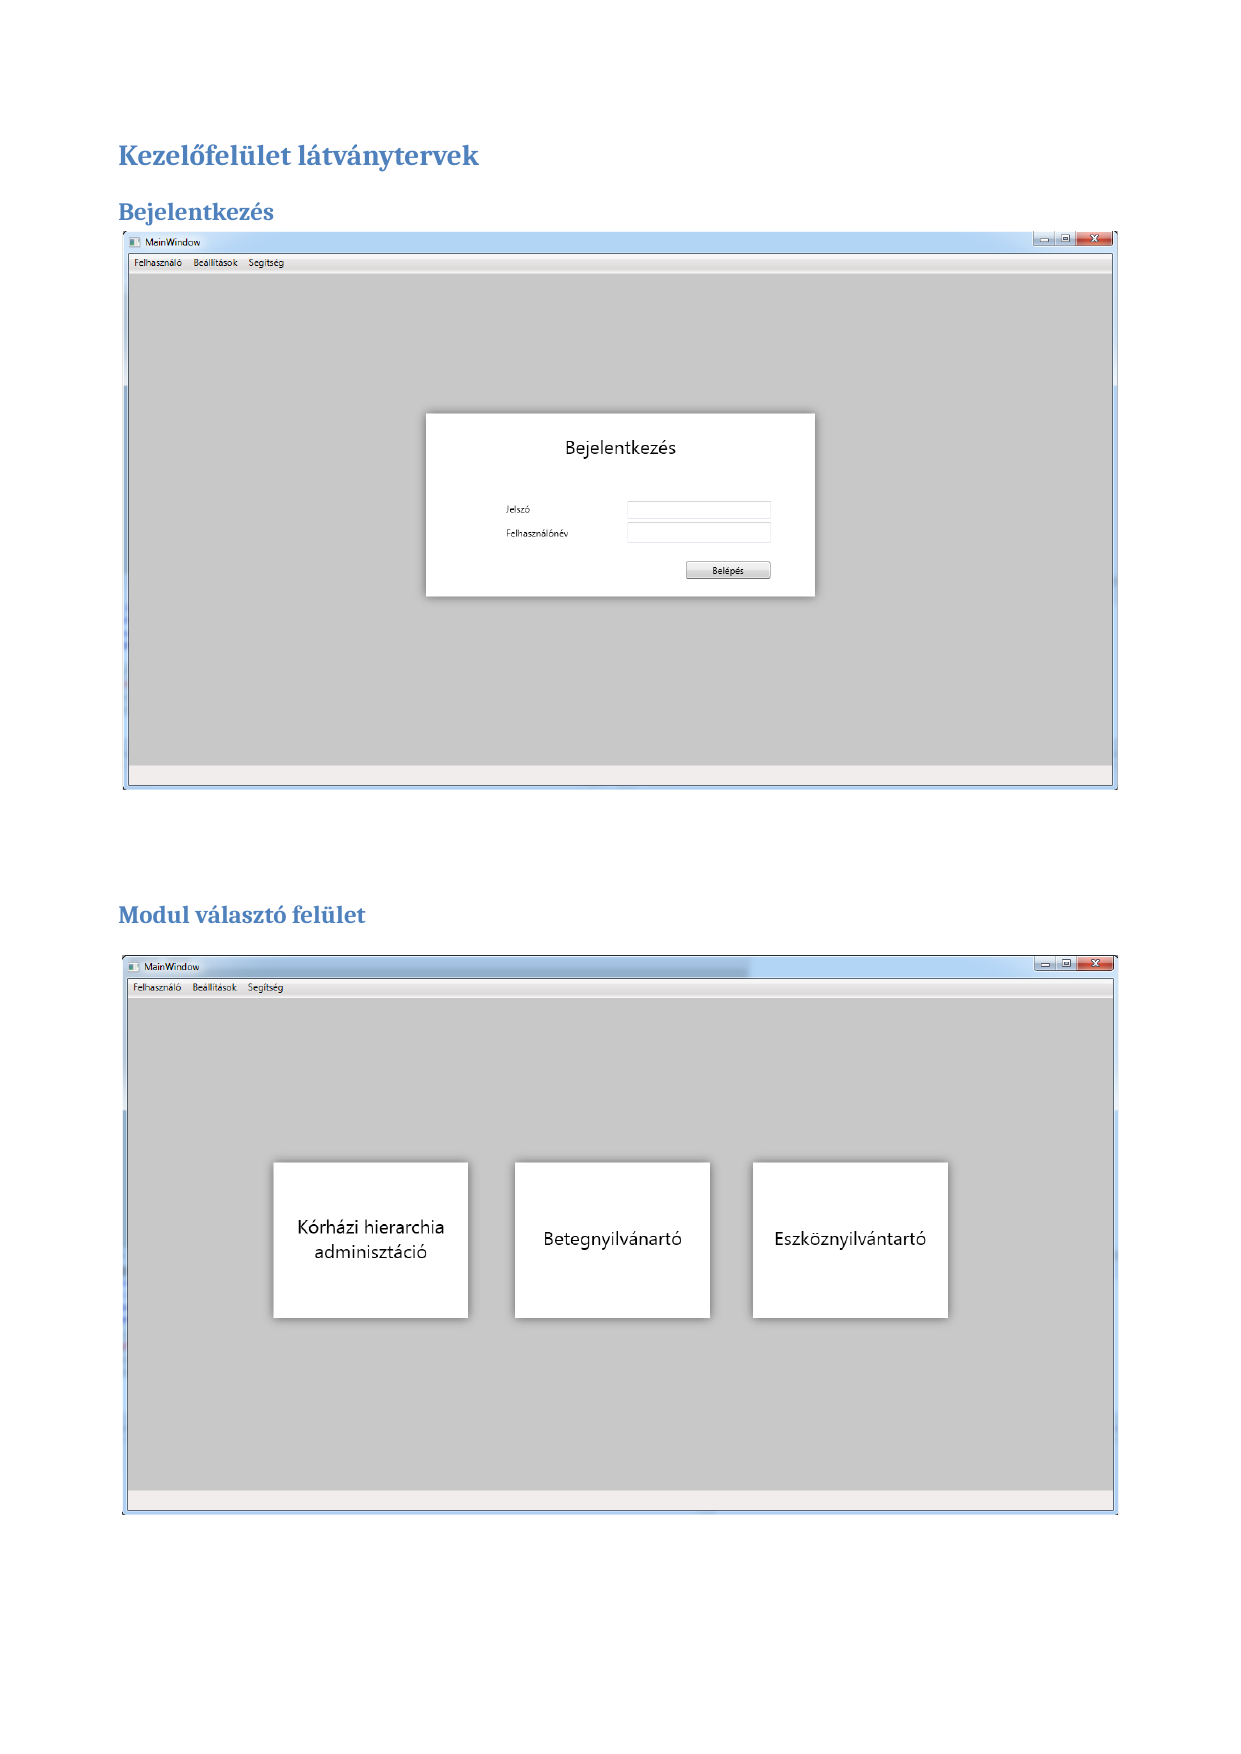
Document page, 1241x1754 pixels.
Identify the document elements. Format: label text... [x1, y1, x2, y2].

subtitle Modul választó felület [118, 901, 1122, 930]
subtitle Kezelőfelület látványtervek [118, 139, 1122, 172]
subtitle Bejelentkezés [118, 198, 1122, 227]
picture [122, 231, 1118, 790]
picture [122, 955, 1119, 1515]
